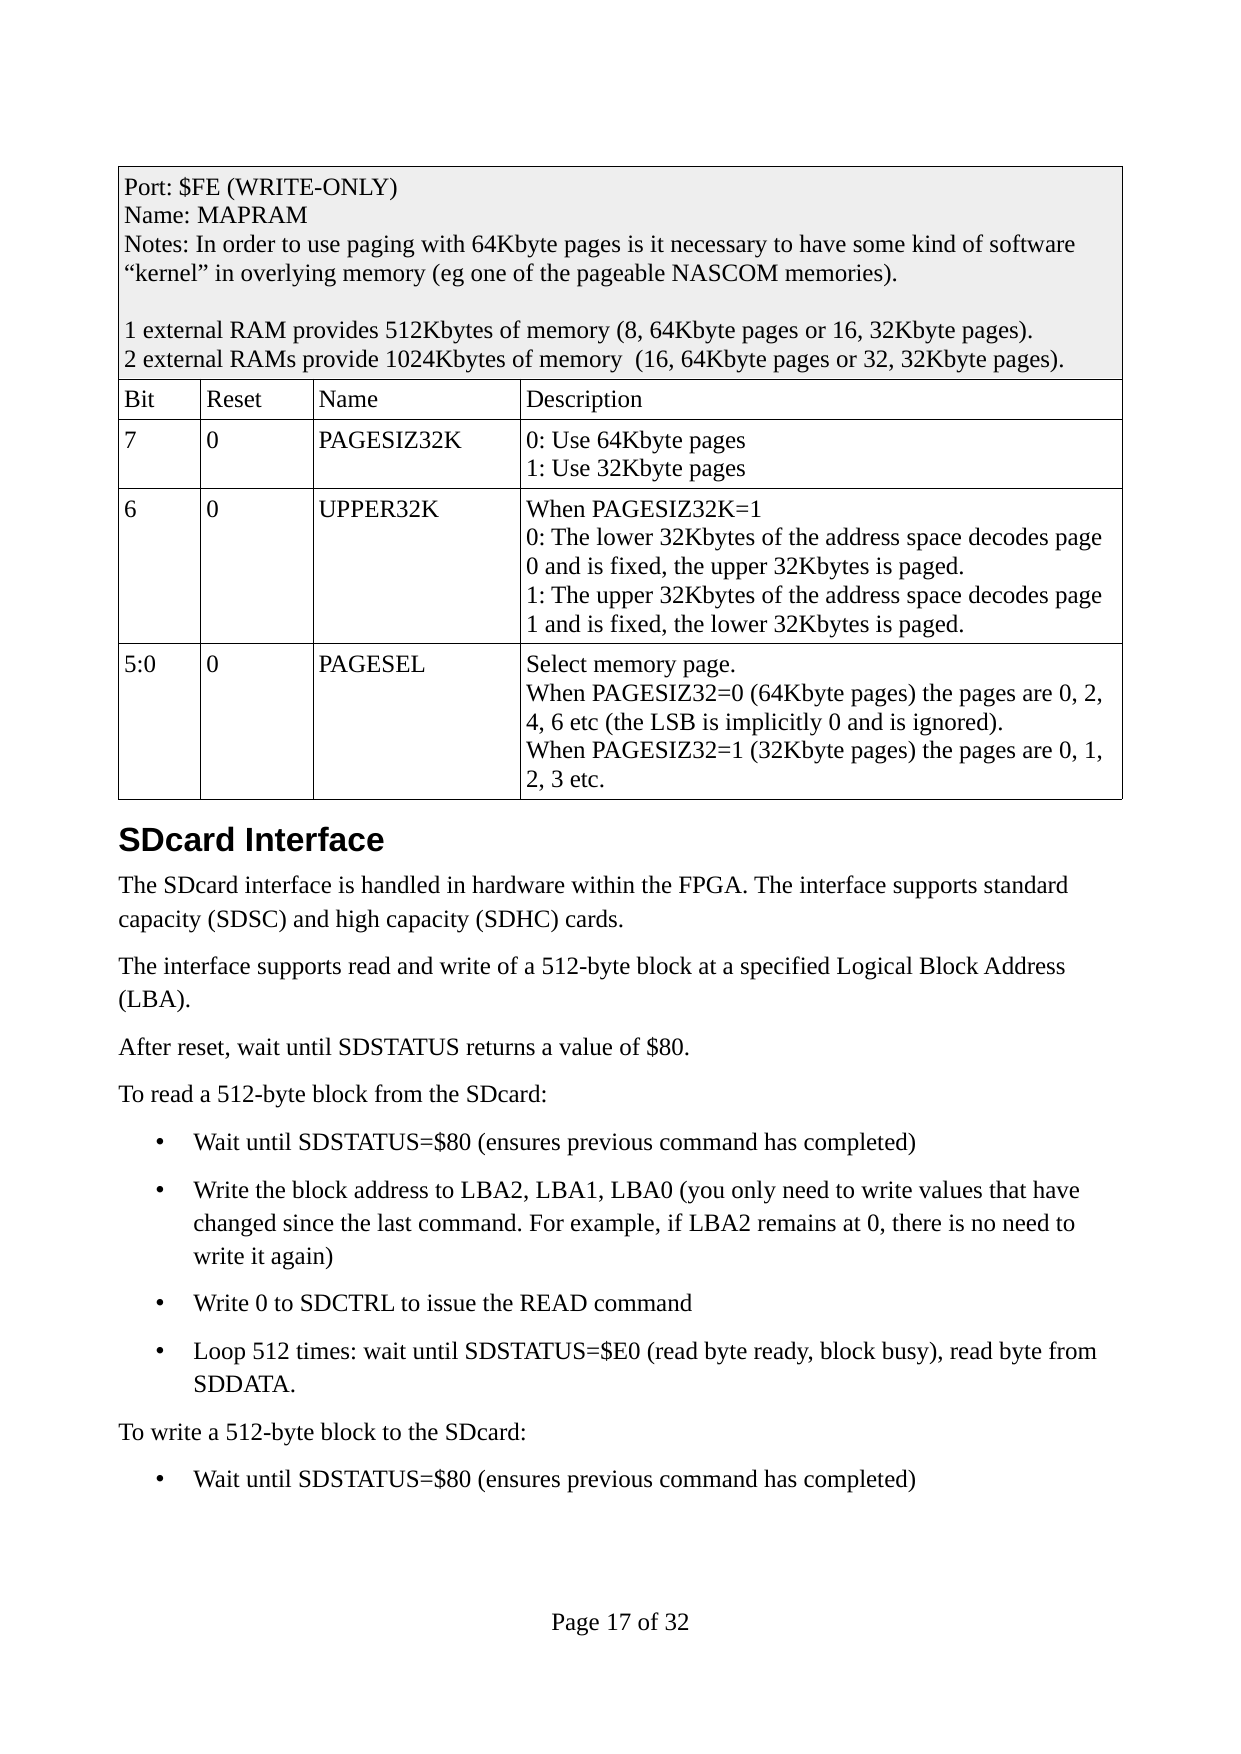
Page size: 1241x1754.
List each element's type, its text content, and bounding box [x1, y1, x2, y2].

table_cell 0 [201, 489, 313, 643]
text To write a 512-byte block to the SDcard: [118, 1417, 1122, 1445]
table_cell Name [314, 380, 520, 419]
table_cell 0: Use 64Kbyte pages 1: Use 32Kbyte pages [521, 420, 1122, 488]
table_cell UPPER32K [314, 489, 520, 643]
table_cell 5:0 [119, 644, 200, 798]
list Wait until SDSTATUS=$80 (ensures previous command has completed) [156, 1127, 1122, 1156]
table_cell When PAGESIZ32K=1 0: The lower 32Kbytes of the address space decodes page 0 and is fixed, the upper 32Kbytes is paged. 1: The upper 32Kbytes of the address space decodes page 1 and is fixed, the lower 32Kbytes is paged. [521, 489, 1122, 643]
table_cell 0 [201, 420, 313, 488]
text To read a 512-byte block from the SDcard: [118, 1079, 1122, 1108]
table_cell Bit [119, 380, 200, 419]
table_cell Reset [201, 380, 313, 419]
table_cell 7 [119, 420, 200, 488]
table_cell Description [521, 380, 1122, 419]
list Write the block address to LBA2, LBA1, LBA0 (you only need to write values that have changed since the last command. For example, if LBA2 remains at 0, there is no need to write it again) [156, 1175, 1122, 1269]
table_cell PAGESIZ32K [314, 420, 520, 488]
subtitle SDcard Interface [118, 819, 1122, 858]
list Write 0 to SDCTRL to issue the READ command [156, 1288, 1122, 1317]
table_cell 6 [119, 489, 200, 643]
text After reset, wait until SDSTATUS returns a value of $80. [118, 1032, 1122, 1061]
text The interface supports read and write of a 512-byte block at a specified Logical Block Address (LBA). [118, 951, 1122, 1013]
table_cell 0 [201, 644, 313, 798]
table_cell Select memory page. When PAGESIZ32=0 (64Kbyte pages) the pages are 0, 2, 4, 6 etc (the LSB is implicitly 0 and is ignored). When PAGESIZ32=1 (32Kbyte pages) the pages are 0, 1, 2, 3 etc. [521, 644, 1122, 798]
table_cell PAGESEL [314, 644, 520, 798]
text The SDcard interface is handled in hardware within the FPGA. The interface supports standard capacity (SDSC) and high capacity (SDHC) cards. [118, 871, 1122, 932]
list Loop 512 times: wait until SDSTATUS=$E0 (read byte ready, block busy), read byte from SDDATA. [156, 1336, 1122, 1398]
table_header Port: $FE (WRITE-ONLY) Name: MAPRAM Notes: In order to use paging with 64Kbyte pages is it necessary to have some kind of software “kernel” in overlying memory (eg one of the pageable NASCOM memories). 1 external RAM provides 512Kbytes of memory (8, 64Kbyte pages or 16, 32Kbyte pages). 2 external RAMs provide 1024Kbytes of memory (16, 64Kbyte pages or 32, 32Kbyte pages). [119, 167, 1122, 378]
list Wait until SDSTATUS=$80 (ensures previous command has completed) [156, 1464, 1122, 1493]
